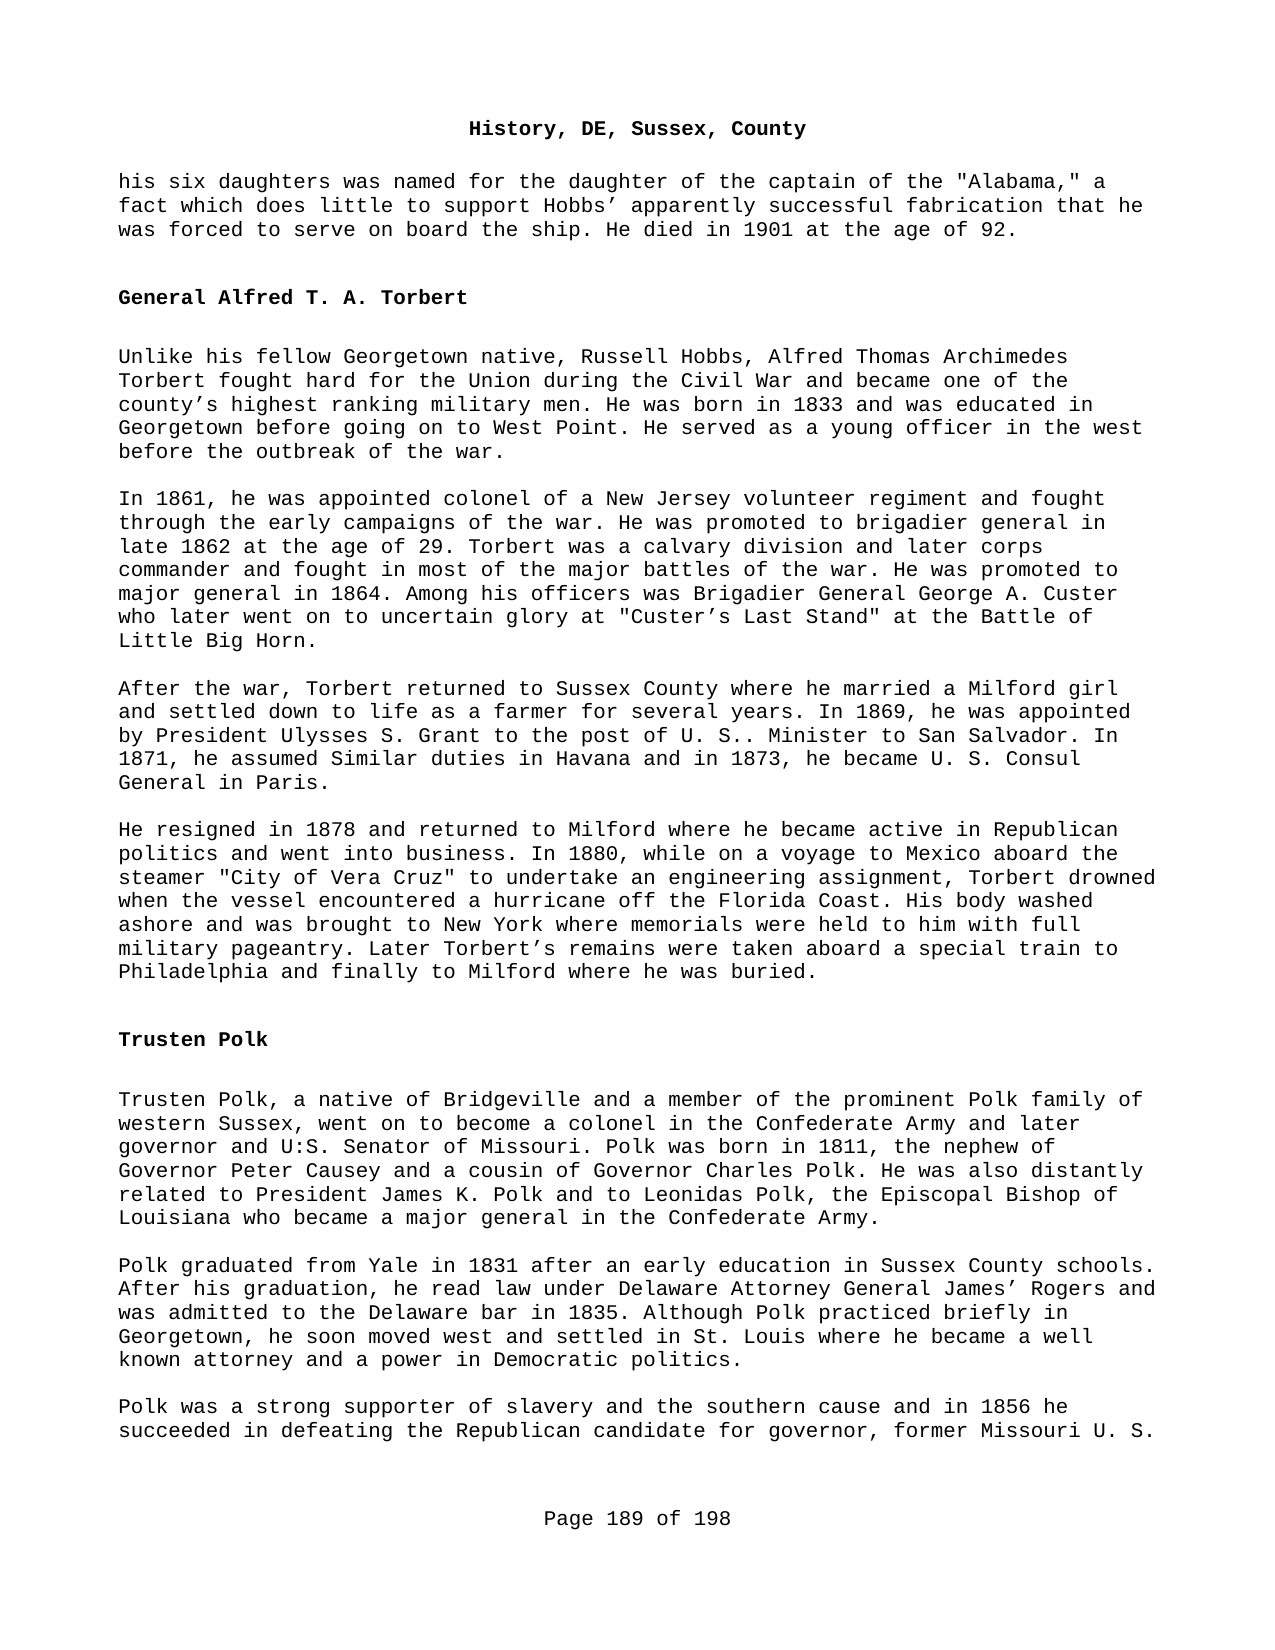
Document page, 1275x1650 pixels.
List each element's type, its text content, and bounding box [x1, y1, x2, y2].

text Trusten Polk, a native of Bridgeville and a member of the prominent Polk family of western Sussex, went on to become a colonel in the Confederate Army and later governor and U:S. Senator of Missouri. Polk was born in 1811, the nephew of Governor Peter Causey and a cousin of Governor Charles Polk. He was also distantly related to President James K. Polk and to Leonidas Polk, the Episcopal Bishop of Louisiana who became a major general in the Confederate Army. [118, 1089, 1157, 1231]
text He resigned in 1878 and returned to Milford where he became active in Republican politics and went into business. In 1880, while on a voyage to Mexico aboard the steamer "City of Vera Cruz" to undertake an engineering assignment, Torbert drowned when the vessel encountered a hurricane off the Florida Coast. His body washed ashore and was brought to New York where memorials were held to him with full military pageantry. Later Torbert’s remains were taken aboard a special train to Philadelphia and finally to Milford where he was buried. [118, 819, 1157, 985]
text In 1861, he was appointed colonel of a New Jersey volunteer regiment and fought through the early campaigns of the war. He was promoted to brigadier general in late 1862 at the age of 29. Torbert was a calvary division and later corps commander and fought in most of the major battles of the war. He was promoted to major general in 1864. Among his officers was Brigadier General George A. Custer who later went on to uncertain glory at "Custer’s Last Stand" at the Battle of Little Big Horn. [118, 488, 1157, 654]
text Polk was a strong supporter of slavery and the southern cause and in 1856 he succeeded in defeating the Republican candidate for governor, former Missouri U. S. [118, 1397, 1157, 1444]
text his six daughters was named for the daughter of the captain of the "Alabama," a fact which does little to support Hobbs’ apparently successful fabrication that he was forced to serve on board the ship. He died in 1901 at the age of 92. [118, 171, 1157, 242]
text After the war, Torbert returned to Sussex County where he married a Milford girl and settled down to life as a farmer for several years. In 1869, he was appointed by President Ulysses S. Grant to the post of U. S.. Minister to San Salvador. In 1871, he assumed Similar duties in Havana and in 1873, he became U. S. Consul General in Paris. [118, 677, 1157, 796]
text Polk graduated from Yale in 1831 after an early education in Sussex County schools. After his graduation, he read law under Delaware Attorney General James’ Rogers and was admitted to the Delaware bar in 1835. Although Polk practiced briefly in Georgetown, he soon moved west and settled in St. Louis where he became a well known attorney and a power in Democratic politics. [118, 1255, 1157, 1373]
text Unlike his fellow Georgetown native, Russell Hobbs, Alfred Thomas Archimedes Torbert fought hard for the Union during the Civil War and became one of the county’s highest ranking military men. He was born in 1833 and was educated in Georgetown before going on to West Point. He served as a young officer in the west before the outbreak of the war. [118, 346, 1157, 465]
subtitle Trusten Polk [118, 1029, 1157, 1053]
subtitle General Alfred T. A. Torbert [118, 287, 1157, 310]
